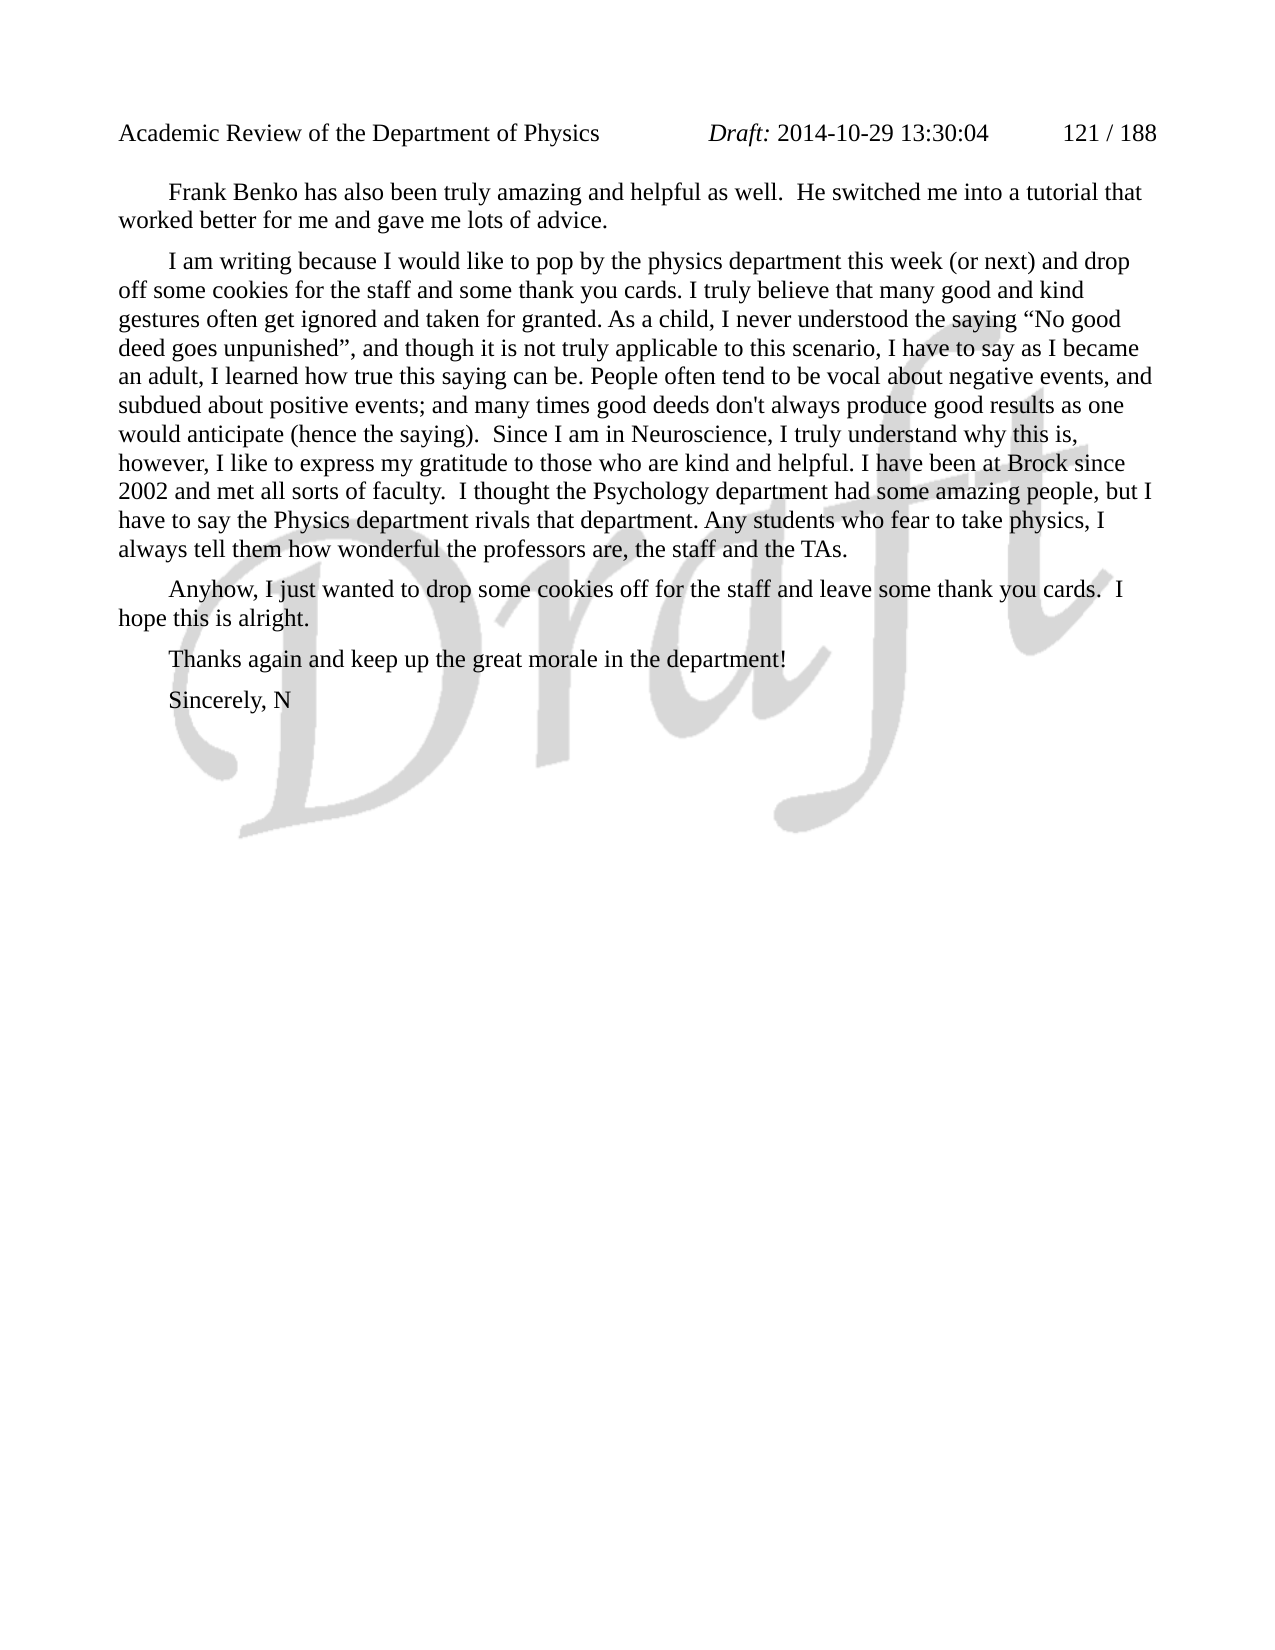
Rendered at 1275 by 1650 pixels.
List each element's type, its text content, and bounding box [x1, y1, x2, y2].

picture [118, 563, 1157, 574]
picture [118, 632, 1157, 644]
text Frank Benko has also been truly amazing and helpful as well. He switched me into a tutorial that worked better for me and gave me lots of advice. [118, 177, 1157, 234]
text Anyhow, I just wanted to drop some cookies off for the staff and leave some thank you cards. I hope this is alright. [118, 574, 1157, 632]
picture [118, 234, 1157, 246]
picture [118, 118, 1157, 177]
text Thanks again and keep up the great morale in the department! [118, 644, 1157, 673]
picture [118, 673, 1157, 685]
picture [118, 713, 1157, 1532]
text I am writing because I would like to pop by the physics department this week (or next) and drop off some cookies for the staff and some thank you cards. I truly believe that many good and kind gestures often get ignored and taken for granted. As a child, I never understood the saying “No good deed goes unpunished”, and though it is not truly applicable to this scenario, I have to say as I became an adult, I learned how true this saying can be. People often tend to be vocal about negative events, and subdued about positive events; and many times good deeds don't always produce good results as one would anticipate (hence the saying). Since I am in Neuroscience, I truly understand why this is, however, I like to express my gratitude to those who are kind and helpful. I have been at Brock since 2002 and met all sorts of faculty. I thought the Psychology department had some amazing people, but I have to say the Physics department rivals that department. Any students who fear to take physics, I always tell them how wonderful the professors are, the staff and the TAs. [118, 246, 1157, 563]
text Sincerely, N [118, 685, 1157, 713]
